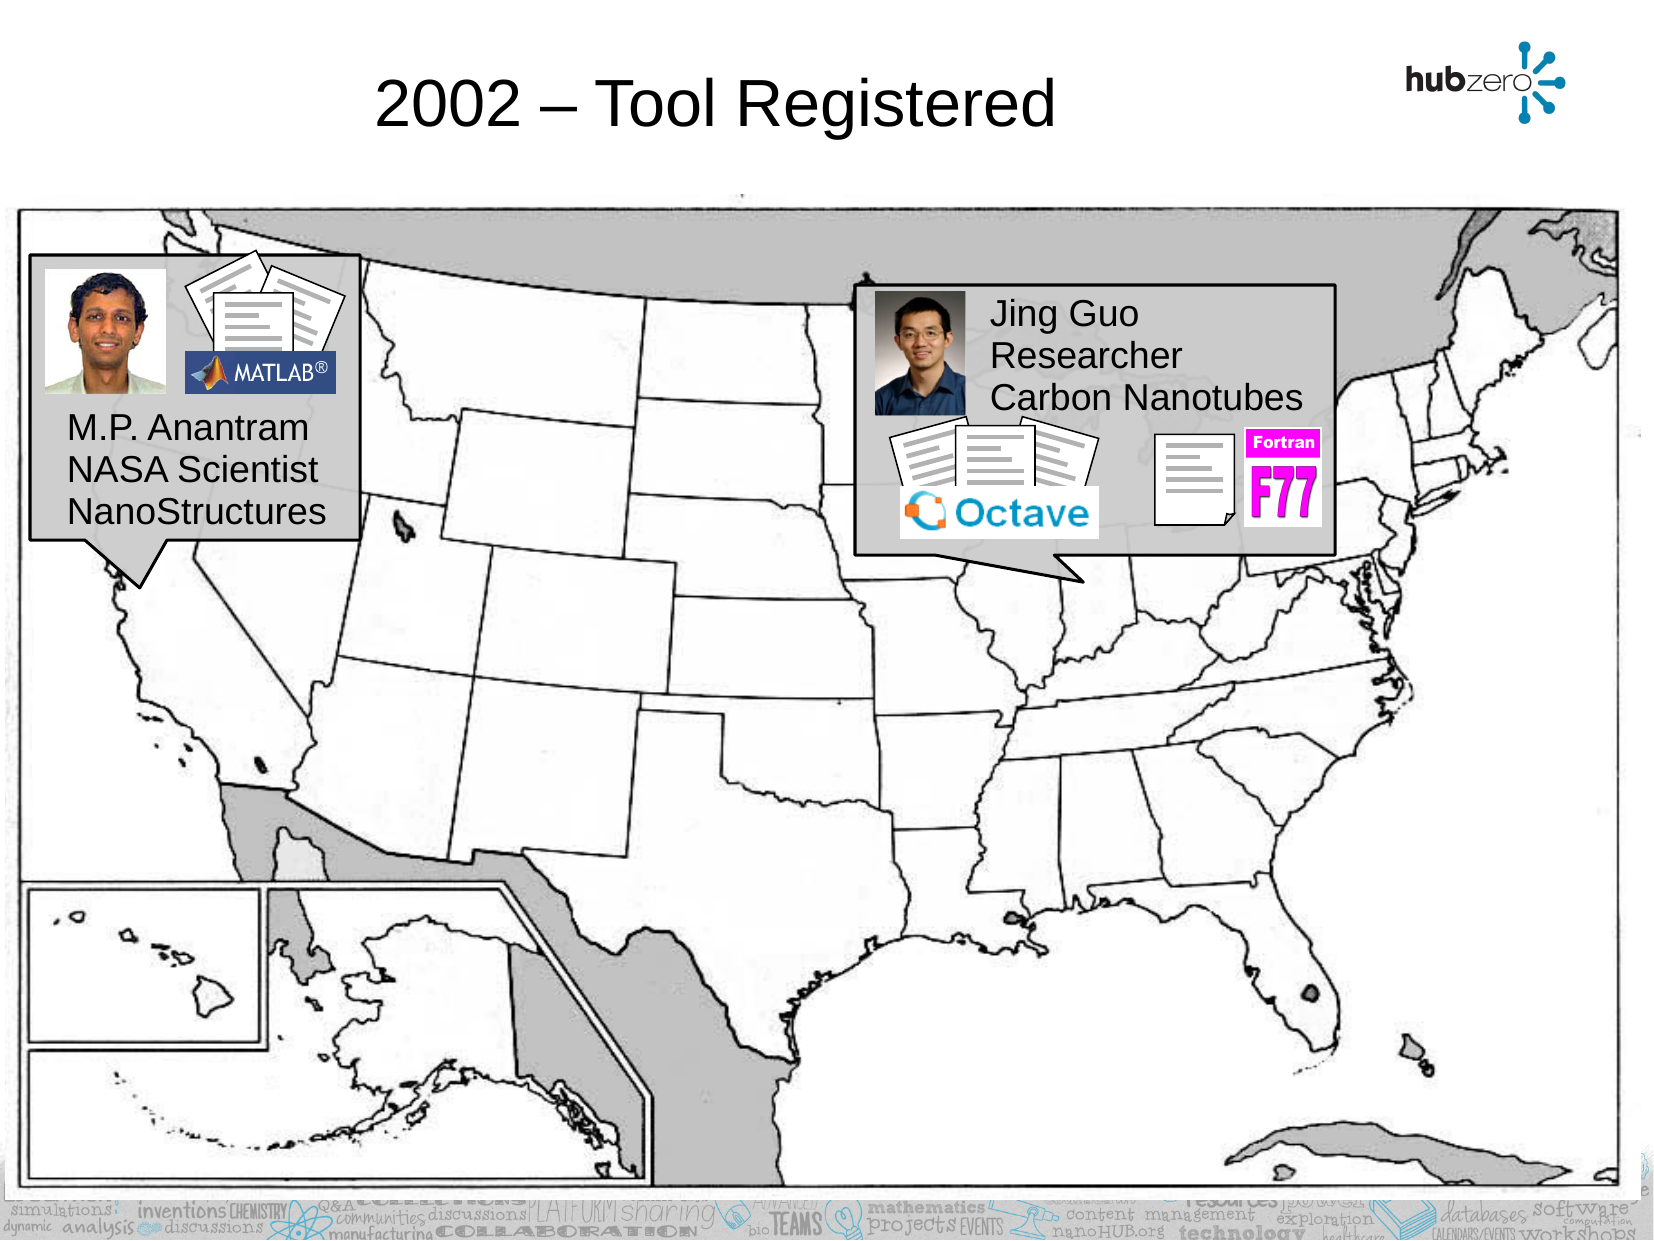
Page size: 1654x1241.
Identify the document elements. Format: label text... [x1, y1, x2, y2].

text_box [85, 541, 167, 588]
picture [1402, 38, 1569, 127]
text_box M.P. Anantram NASA Scientist NanoStructures [52, 399, 342, 541]
text_box [855, 285, 1336, 583]
text_box Jing Guo Researcher Carbon Nanotubes [975, 285, 1319, 426]
picture [0, 194, 1654, 1240]
text_box [30, 250, 361, 541]
title 2002 – Tool Registered [82, 46, 1351, 161]
